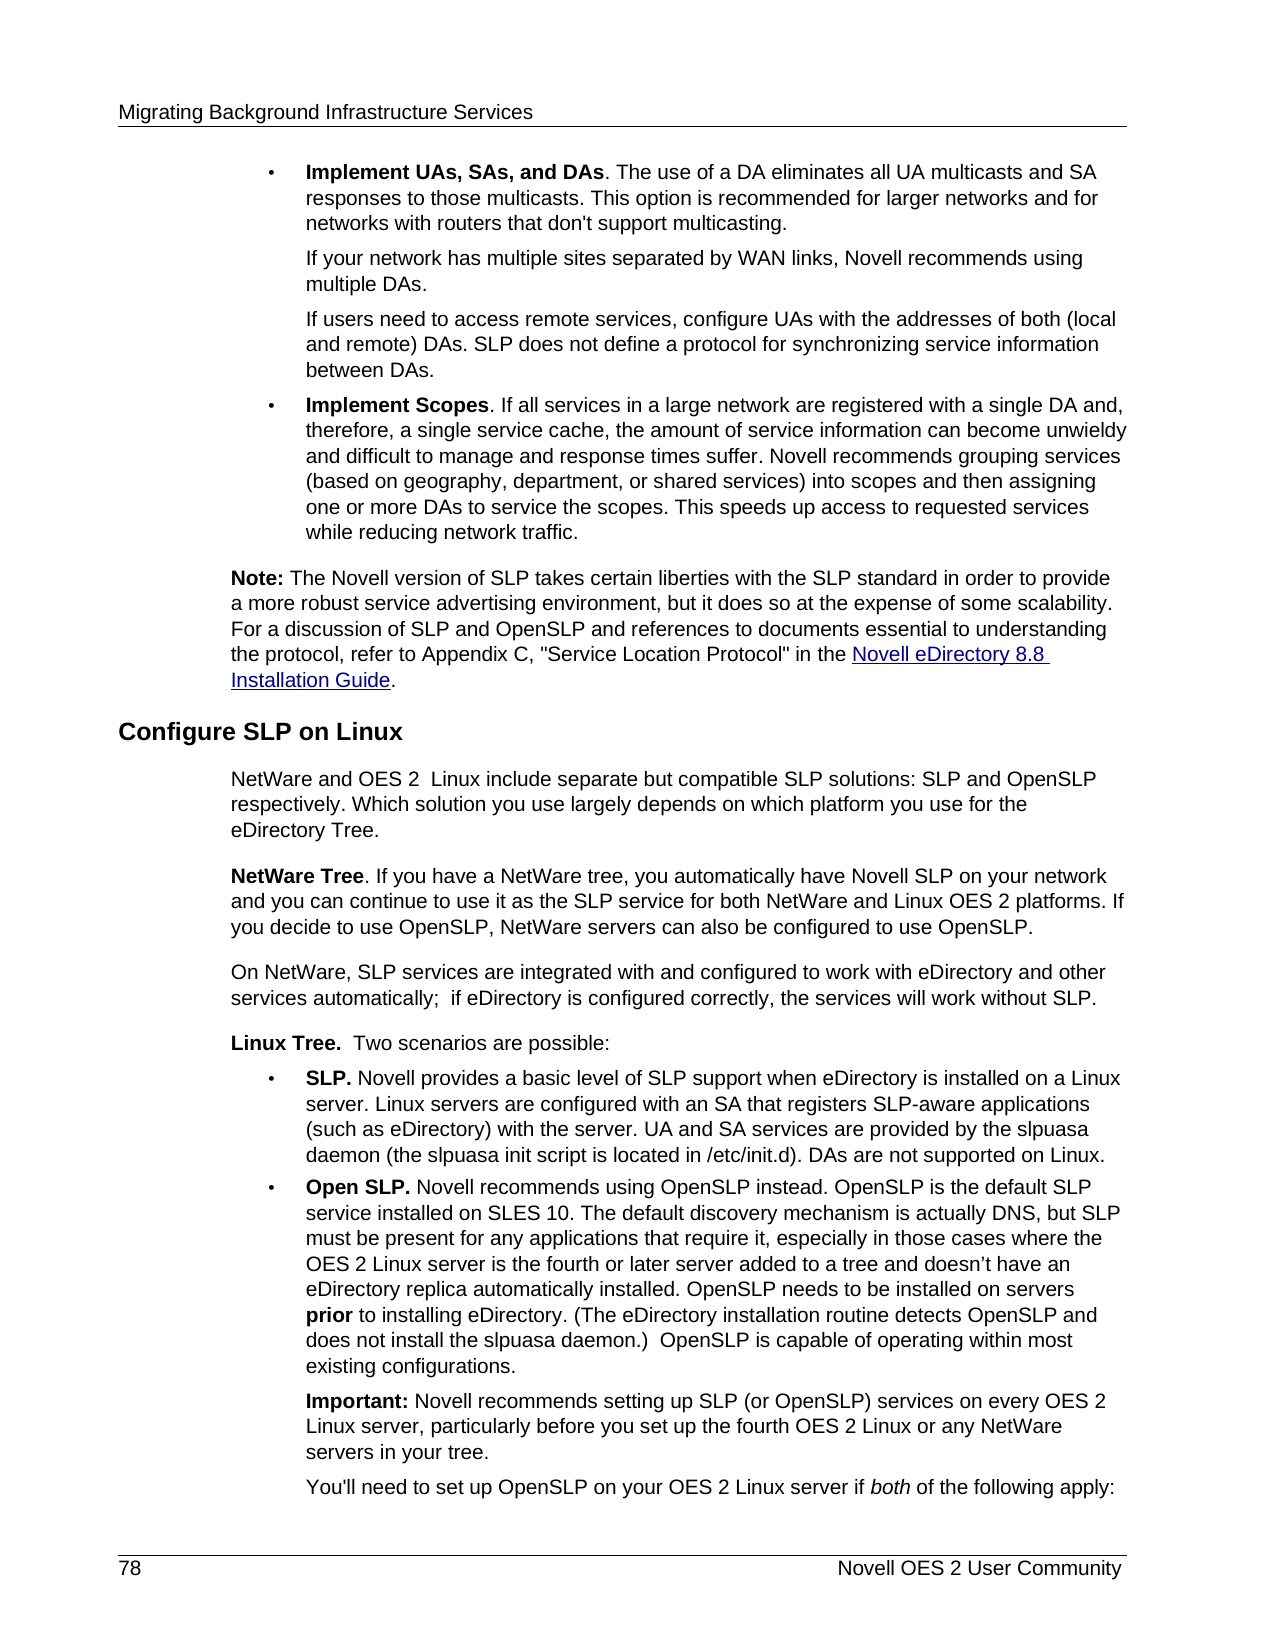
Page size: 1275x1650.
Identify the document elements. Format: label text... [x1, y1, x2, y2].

text On NetWare, SLP services are integrated with and configured to work with eDirectory and other services automatically; if eDirectory is configured correctly, the services will work without SLP. [231, 961, 1127, 1010]
text Important: Novell recommends setting up SLP (or OpenSLP) services on every OES 2 Linux server, particularly before you set up the fourth OES 2 Linux or any NetWare servers in your tree. [306, 1389, 1127, 1464]
text If users need to access remote services, configure UAs with the addresses of both (local and remote) DAs. SLP does not define a protocol for synchronizing service information between DAs. [306, 307, 1127, 381]
text You'll need to set up OpenSLP on your OES 2 Linux server if both of the following apply: [306, 1475, 1127, 1499]
text NetWare and OES 2 Linux include separate but compatible SLP solutions: SLP and OpenSLP respectively. Which solution you use largely depends on which platform you use for the eDirectory Tree. [231, 768, 1127, 842]
list SLP. Novell provides a basic level of SLP support when eDirectory is installed on a Linux server. Linux servers are configured with an SA that registers SLP-aware applications (such as eDirectory) with the server. UA and SA services are provided by the slpuasa daemon (the slpuasa init script is located in /etc/init.d). DAs are not supported on Linux. [268, 1067, 1127, 1167]
text Note: The Novell version of SLP takes certain liberties with the SLP standard in order to provide a more robust service advertising environment, but it does so at the expense of some scalability. For a discussion of SLP and OpenSLP and references to documents essential to understanding the protocol, refer to Appendix C, "Service Location Protocol" in the Novell eDirectory 8.8 Installation Guide. [231, 566, 1127, 692]
list Implement UAs, SAs, and DAs. The use of a DA eliminates all UA multicasts and SA responses to those multicasts. This option is recommended for larger networks and for networks with routers that don't support multicasting. [268, 161, 1127, 235]
list Open SLP. Novell recommends using OpenSLP instead. OpenSLP is the default SLP service installed on SLES 10. The default discovery mechanism is actually DNS, but SLP must be present for any applications that require it, especially in those cases where the OES 2 Linux server is the fourth or later server added to a tree and doesn’t have an eDirectory replica automatically installed. OpenSLP needs to be installed on servers prior to installing eDirectory. (The eDirectory installation routine detects OpenSLP and does not install the slpuasa daemon.) OpenSLP is capable of operating within most existing configurations. [268, 1176, 1127, 1378]
list Implement Scopes. If all services in a large network are registered with a single DA and, therefore, a single service cache, the amount of service information can become unwieldy and difficult to manage and response times suffer. Novell recommends grouping services (based on geography, department, or shared services) into scopes and then assigning one or more DAs to service the scopes. This speeds up access to requested services while reducing network traffic. [268, 393, 1127, 544]
subtitle Configure SLP on Linux [118, 717, 1127, 745]
text Linux Tree. Two scenarios are possible: [231, 1032, 1127, 1055]
text If your network has multiple sites separated by WAN links, Novell recommends using multiple DAs. [306, 247, 1127, 295]
text NetWare Tree. If you have a NetWare tree, you automatically have Novell SLP on your network and you can continue to use it as the SLP service for both NetWare and Linux OES 2 platforms. If you decide to use OpenSLP, NetWare servers can also be configured to use OpenSLP. [231, 864, 1127, 938]
